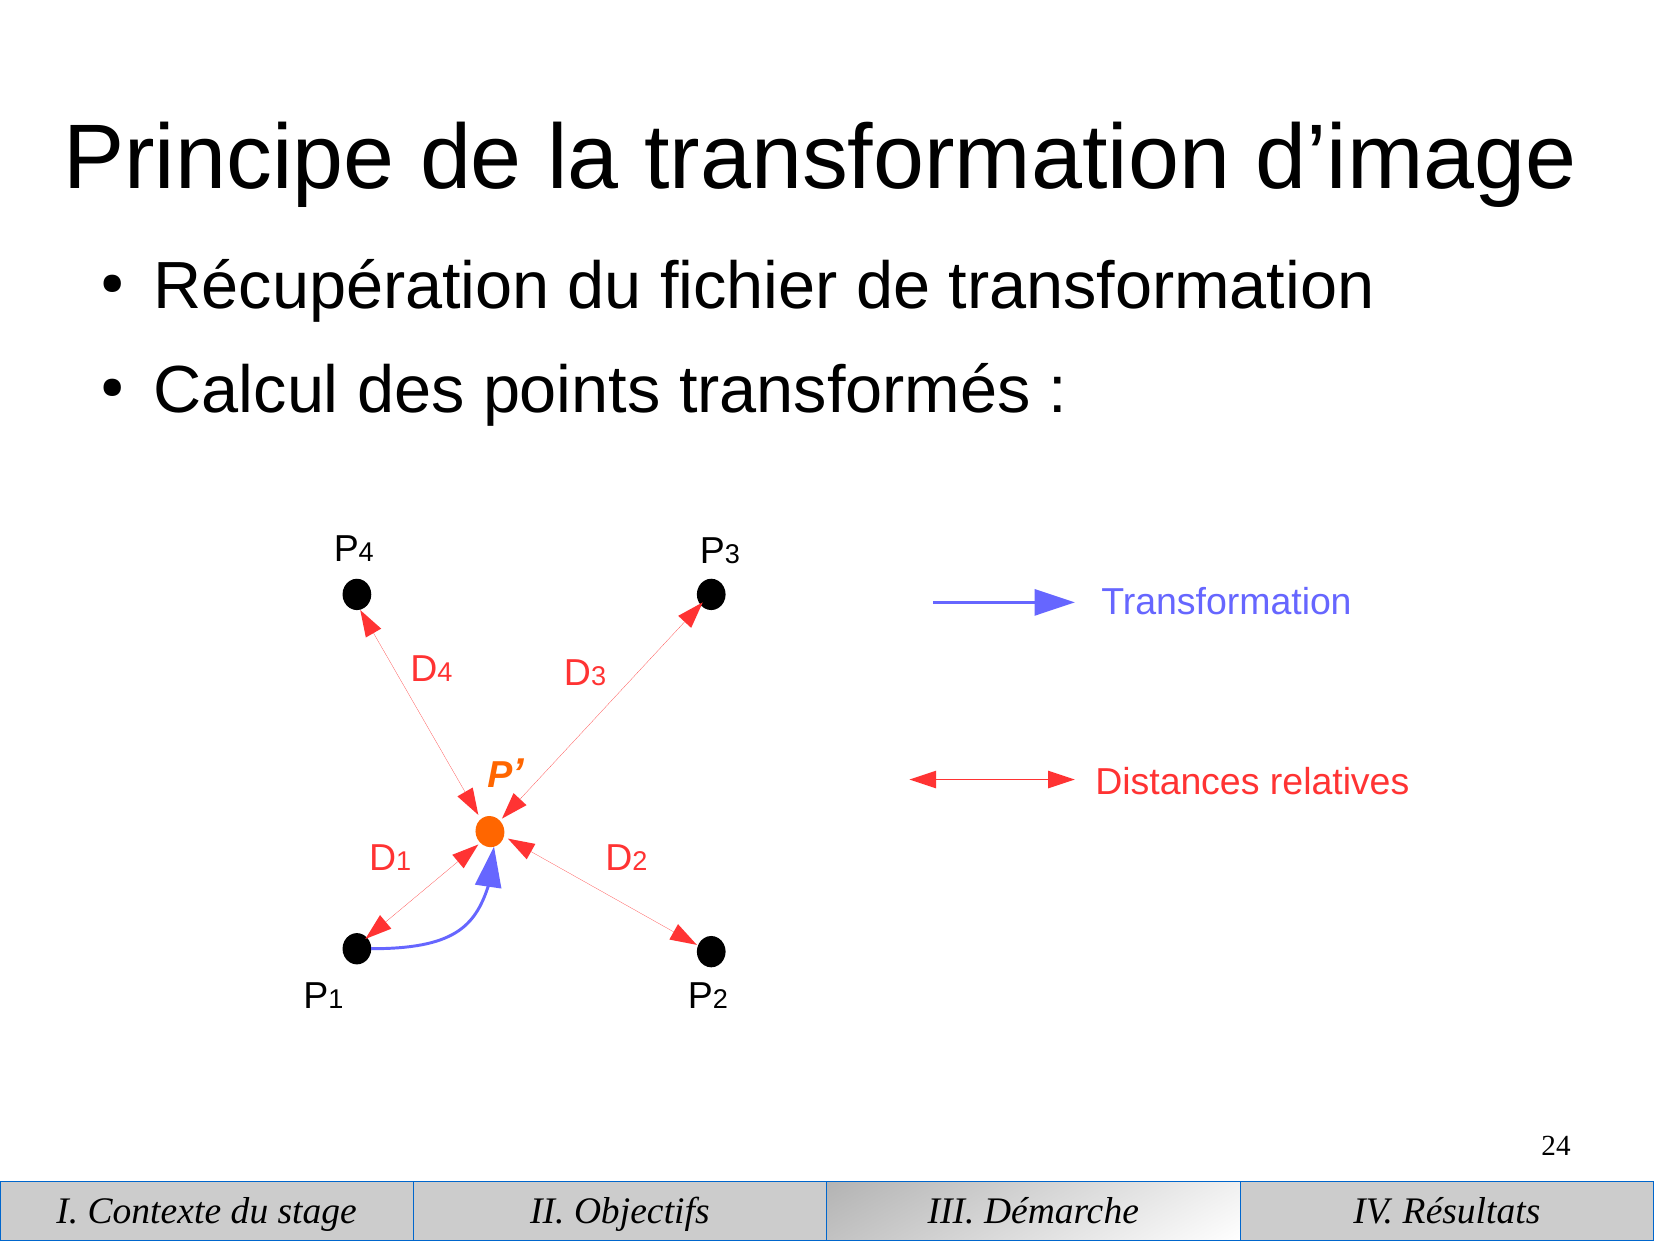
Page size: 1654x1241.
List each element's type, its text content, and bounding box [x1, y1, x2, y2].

text_box IV. Résultats [1240, 1181, 1654, 1241]
text_box P3 [685, 521, 768, 579]
text_box P4 [318, 519, 402, 577]
text_box D2 [590, 829, 674, 886]
text_box II. Objectifs [413, 1181, 826, 1241]
text_box [696, 579, 726, 611]
text_box Transformation [1086, 572, 1394, 630]
text_box Distances relatives [1080, 732, 1483, 832]
text_box I. Contexte du stage [0, 1181, 413, 1241]
text_box [342, 933, 372, 965]
text_box [696, 935, 726, 967]
text_box D1 [354, 829, 438, 886]
text_box P’ [472, 741, 556, 804]
text_box III. Démarche [826, 1181, 1240, 1241]
list Récupération du fichier de transformation Calcul des points transformés : [82, 248, 1571, 968]
text_box [475, 815, 505, 848]
text_box [342, 578, 372, 611]
title Principe de la transformation d’image [59, 52, 1583, 260]
text_box D3 [549, 643, 632, 701]
text_box D4 [395, 640, 479, 697]
text_box P1 [288, 967, 372, 1025]
text_box P2 [673, 967, 756, 1025]
